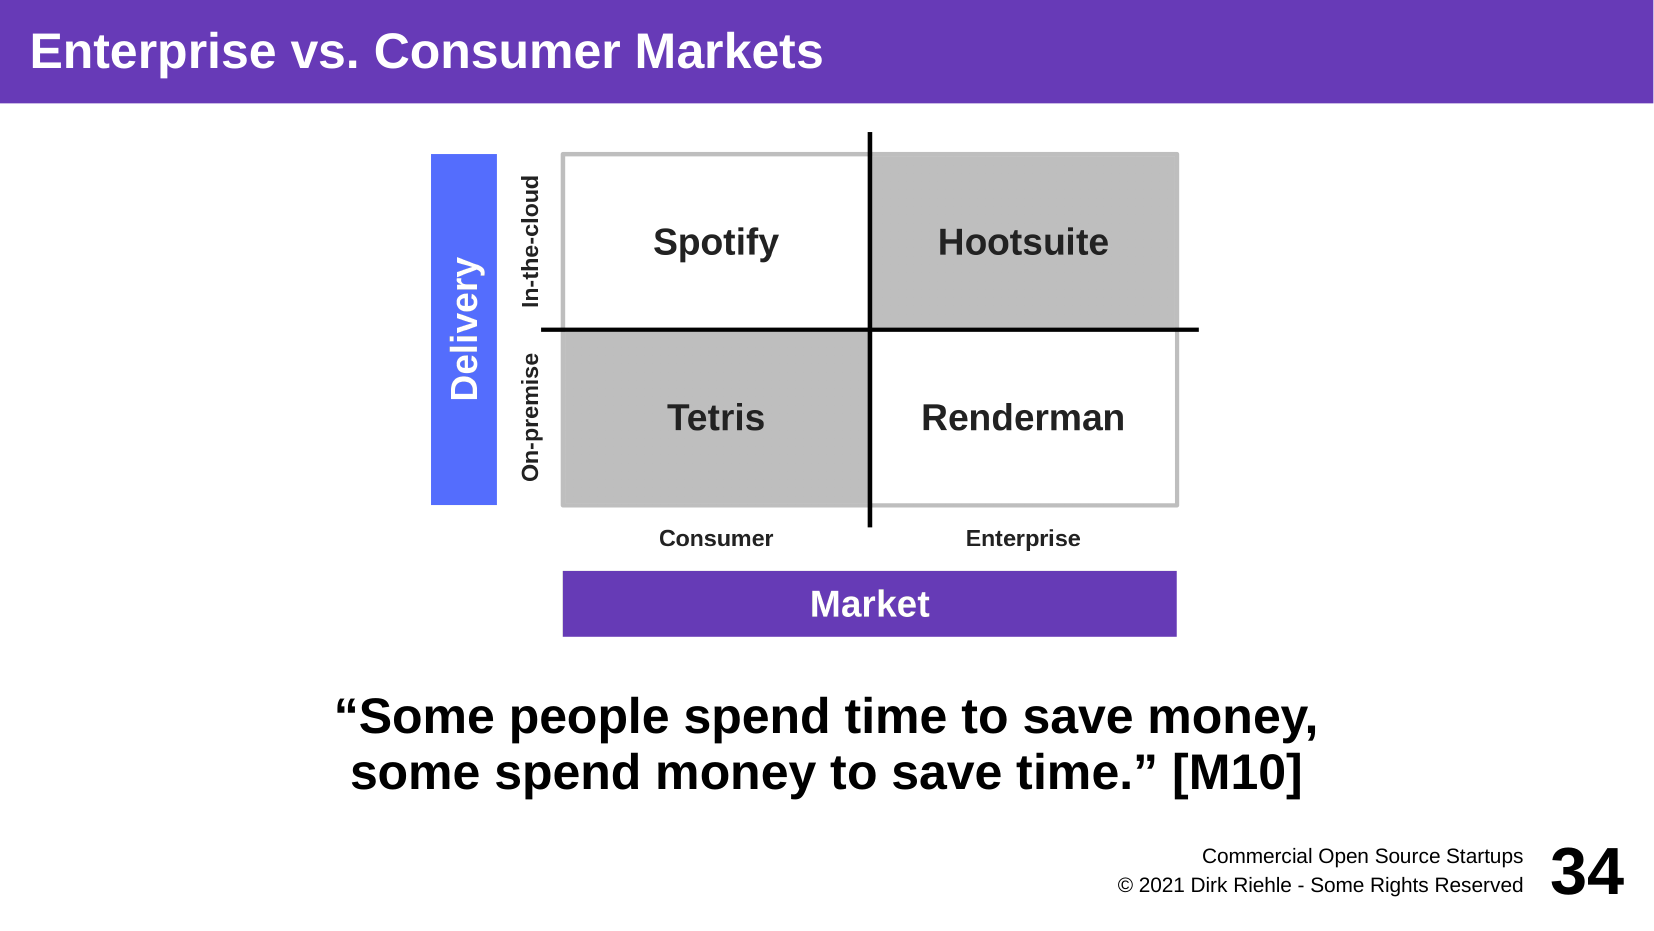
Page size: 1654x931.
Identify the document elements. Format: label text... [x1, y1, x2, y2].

subtitle “Some people spend time to save money, some spend money to save time.” [M10] [29, 132, 1625, 813]
picture [431, 132, 1199, 637]
title Enterprise vs. Consumer Markets [0, 0, 1654, 104]
